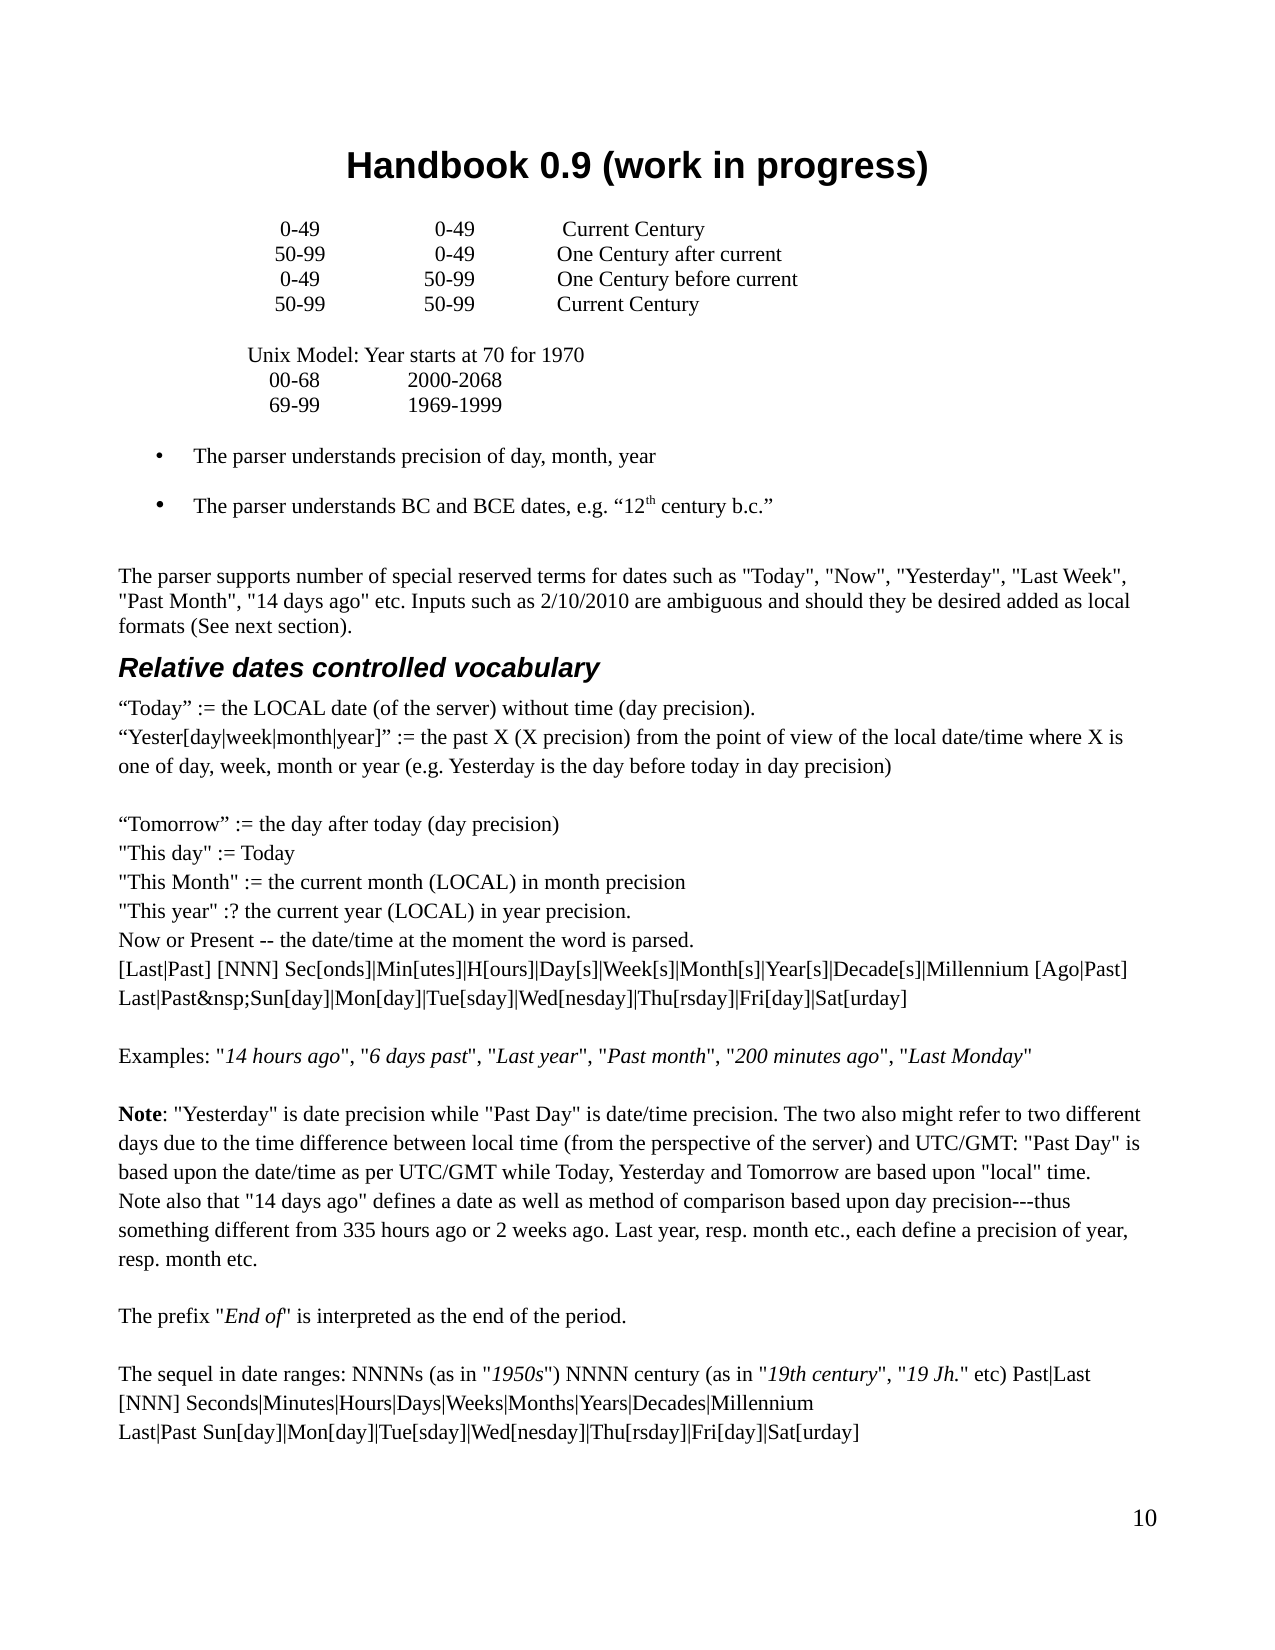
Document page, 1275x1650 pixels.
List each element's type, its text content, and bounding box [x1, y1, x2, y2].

text The sequel in date ranges: NNNNs (as in "1950s") NNNN century (as in "19th century", "19 Jh." etc) Past|Last [NNN] Seconds|Minutes|Hours|Days|Weeks|Months|Years|Decades|Millennium Last|Past Sun[day]|Mon[day]|Tue[sday]|Wed[nesday]|Thu[rsday]|Fri[day]|Sat[urday] [118, 1361, 1157, 1473]
list The parser understands precision of day, month, year [156, 443, 1157, 468]
list Unix Model: Year starts at 70 for 1970 [193, 342, 1157, 367]
list 00-68 2000-2068 [193, 367, 1157, 392]
subtitle Relative dates controlled vocabulary [118, 651, 1157, 683]
list 0-49 50-99 One Century before current [193, 266, 1157, 291]
list 50-99 0-49 One Century after current [193, 241, 1157, 266]
text “Today” := the LOCAL date (of the server) without time (day precision). “Yester[day|week|month|year]” := the past X (X precision) from the point of view of the local date/time where X is one of day, week, month or year (e.g. Yesterday is the day before today in day precision) “Tomorrow” := the day after today (day precision) "This day" := Today "This Month" := the current month (LOCAL) in month precision "This year" :? the current year (LOCAL) in year precision. Now or Present -- the date/time at the moment the word is parsed. [Last|Past] [NNN] Sec[onds]|Min[utes]|H[ours]|Day[s]|Week[s]|Month[s]|Year[s]|Decade[s]|Millennium [Ago|Past] Last|Past&nsp;Sun[day]|Mon[day]|Tue[sday]|Wed[nesday]|Thu[rsday]|Fri[day]|Sat[urday] [118, 695, 1157, 1039]
list 0-49 0-49 Current Century [193, 216, 1157, 241]
text Note: "Yesterday" is date precision while "Past Day" is date/time precision. The two also might refer to two different days due to the time difference between local time (from the perspective of the server) and UTC/GMT: "Past Day" is based upon the date/time as per UTC/GMT while Today, Yesterday and Tomorrow are based upon "local" time. Note also that "14 days ago" defines a date as well as method of comparison based upon day precision---thus something different from 335 hours ago or 2 weeks ago. Last year, resp. month etc., each define a precision of year, resp. month etc. [118, 1101, 1157, 1300]
text The parser supports number of special reserved terms for dates such as "Today", "Now", "Yesterday", "Last Week", "Past Month", "14 days ago" etc. Inputs such as 2/10/2010 are ambiguous and should they be desired added as local formats (See next section). [118, 563, 1157, 638]
text The prefix "End of" is interpreted as the end of the period. [118, 1303, 1157, 1329]
list 50-99 50-99 Current Century [193, 291, 1157, 317]
list The parser understands BC and BCE dates, e.g. “12th century b.c.” [156, 493, 1157, 519]
text Examples: "14 hours ago", "6 days past", "Last year", "Past month", "200 minutes ago", "Last Monday" [118, 1043, 1157, 1068]
list 69-99 1969-1999 [193, 392, 1157, 417]
